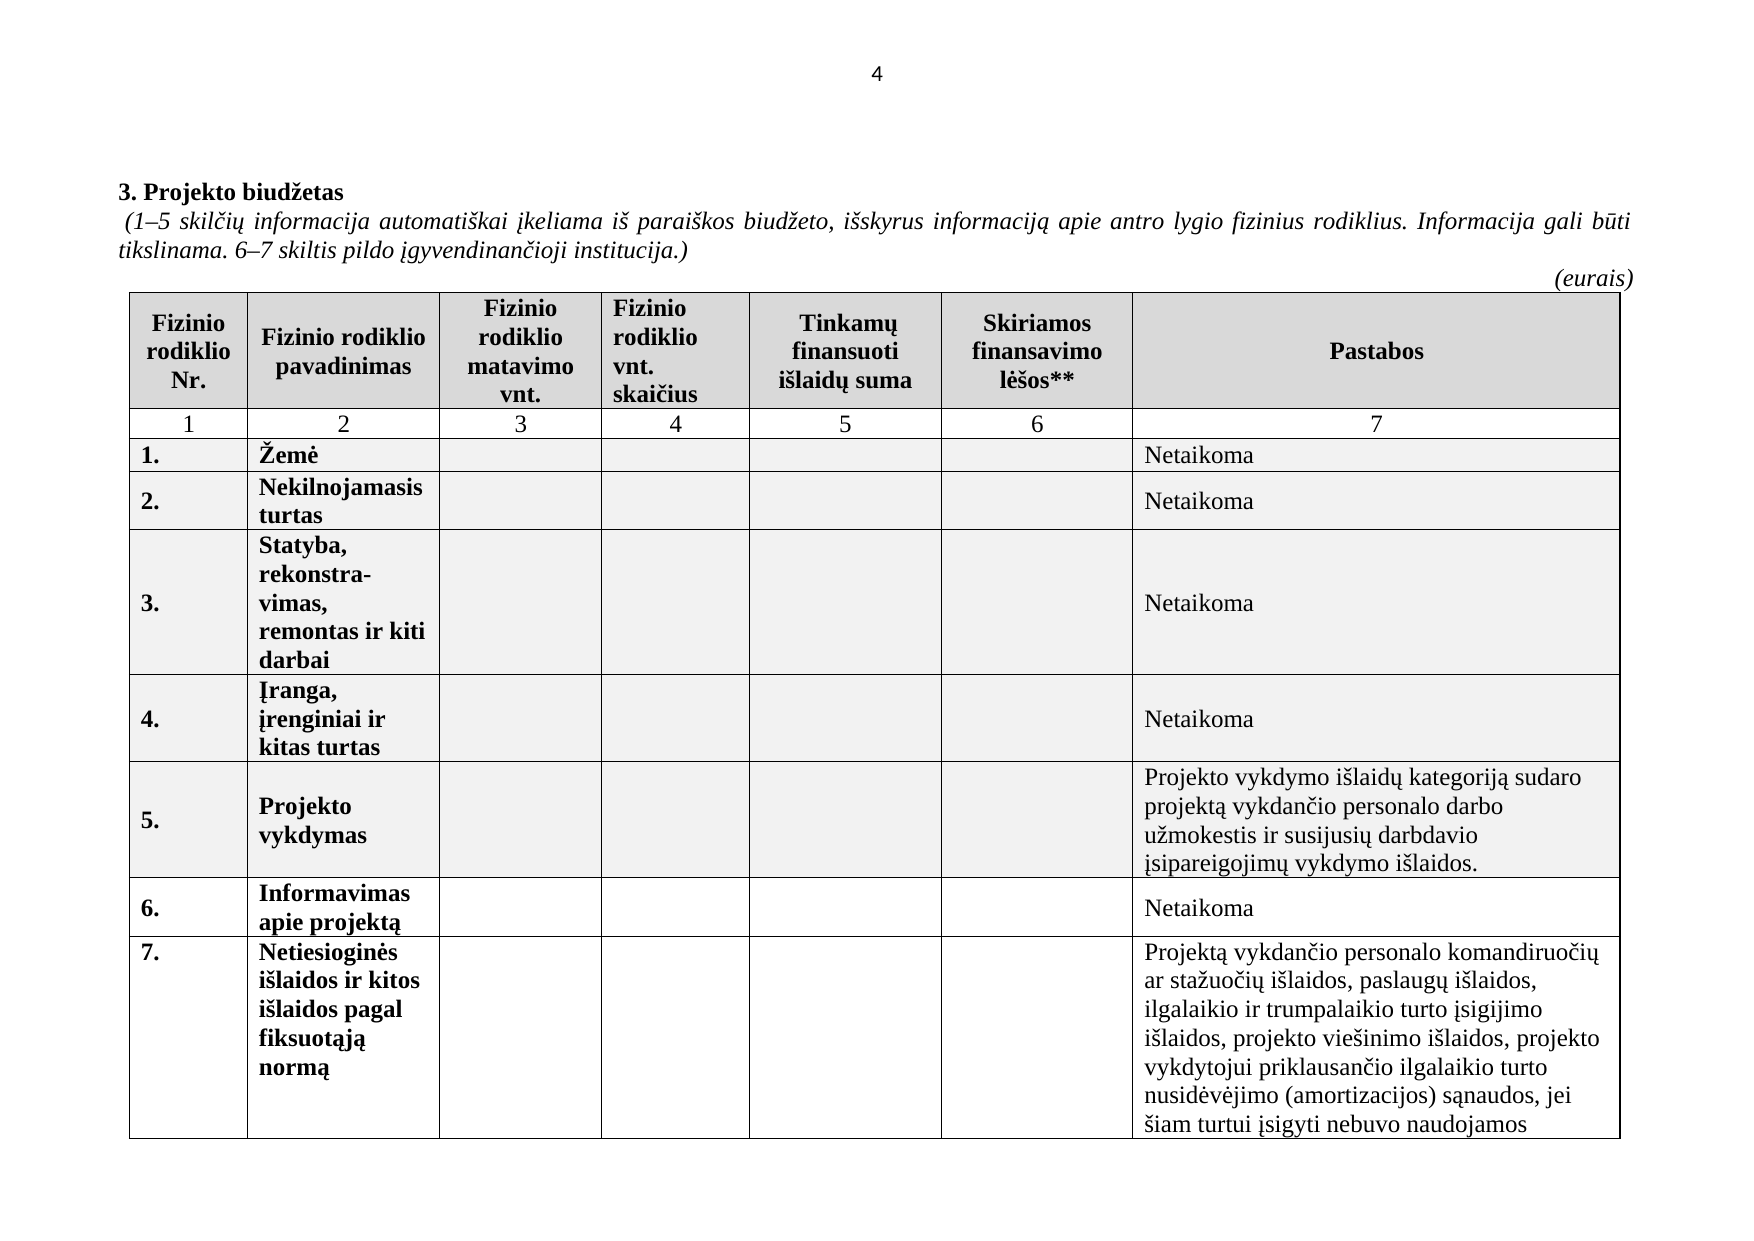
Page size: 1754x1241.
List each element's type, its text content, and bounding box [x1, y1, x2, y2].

table_cell Netaikoma [1133, 472, 1619, 529]
table_cell [602, 762, 749, 877]
table_cell Projektą vykdančio personalo komandiruočių ar stažuočių išlaidos, paslaugų išlaidos, ilgalaikio ir trumpalaikio turto įsigijimo išlaidos, projekto viešinimo išlaidos, projekto vykdytojui priklausančio ilgalaikio turto nusidėvėjimo (amortizacijos) sąnaudos, jei šiam turtui įsigyti nebuvo naudojamos [1133, 937, 1619, 1138]
table_cell [440, 439, 601, 471]
table_cell [942, 878, 1132, 936]
table_header Pastabos [1133, 293, 1619, 408]
table_cell Projekto vykdymas [248, 762, 439, 877]
table_cell [942, 439, 1132, 471]
table_cell [602, 530, 749, 674]
table_cell [602, 675, 749, 761]
table_cell [942, 472, 1132, 529]
table_cell Projekto vykdymo išlaidų kategoriją sudaro projektą vykdančio personalo darbo užmokestis ir susijusių darbdavio įsipareigojimų vykdymo išlaidos. [1133, 762, 1619, 877]
table_cell Netaikoma [1133, 878, 1619, 936]
table_cell [942, 675, 1132, 761]
table_cell [750, 472, 941, 529]
text (1–5 skilčių informacija automatiškai įkeliama iš paraiškos biudžeto, išskyrus informaciją apie antro lygio fizinius rodiklius. Informacija gali būti tikslinama. 6–7 skiltis pildo įgyvendinančioji institucija.) [118, 206, 1636, 263]
table_cell [440, 530, 601, 674]
table_cell Žemė [248, 439, 439, 471]
table_cell Netaikoma [1133, 439, 1619, 471]
table_cell 3. [130, 530, 247, 674]
table_cell Nekilnojamasis turtas [248, 472, 439, 529]
table_cell [440, 472, 601, 529]
table_cell 2. [130, 472, 247, 529]
text 3. Projekto biudžetas [118, 177, 1636, 206]
table_cell [602, 472, 749, 529]
table_cell 6 [942, 409, 1132, 438]
table_cell Įranga, įrenginiai ir kitas turtas [248, 675, 439, 761]
table_header Fizinio rodiklio matavimo vnt. [440, 293, 601, 408]
table_cell Netaikoma [1133, 675, 1619, 761]
table_header Fizinio rodiklio Nr. [130, 293, 247, 408]
table_cell 3 [440, 409, 601, 438]
table_header Skiriamos finansavimo lėšos** [942, 293, 1132, 408]
table_cell 4 [602, 409, 749, 438]
table_cell [750, 675, 941, 761]
table_cell [750, 762, 941, 877]
table_cell Informavimas apie projektą [248, 878, 439, 936]
table_cell [942, 530, 1132, 674]
table_cell [440, 675, 601, 761]
table_cell Statyba, rekonstra-vimas, remontas ir kiti darbai [248, 530, 439, 674]
text (eurais) [118, 263, 1636, 292]
table_cell Netaikoma [1133, 530, 1619, 674]
table_cell [750, 878, 941, 936]
table_cell 5. [130, 762, 247, 877]
table_cell [750, 937, 941, 1138]
table_cell 7. [130, 937, 247, 1138]
table_header Fizinio rodiklio pavadinimas [248, 293, 439, 408]
table_cell [440, 762, 601, 877]
table_cell 7 [1133, 409, 1619, 438]
table_cell 5 [750, 409, 941, 438]
table_cell [942, 762, 1132, 877]
table_cell [750, 439, 941, 471]
table_cell [942, 937, 1132, 1138]
table_cell [440, 937, 601, 1138]
table_cell [750, 530, 941, 674]
table_cell 4. [130, 675, 247, 761]
table_cell [602, 878, 749, 936]
table_cell 2 [248, 409, 439, 438]
table_header Fizinio rodiklio vnt. skaičius [602, 293, 749, 408]
table_cell [602, 937, 749, 1138]
table_cell Netiesioginės išlaidos ir kitos išlaidos pagal fiksuotąją normą [248, 937, 439, 1138]
table_header Tinkamų finansuoti išlaidų suma [750, 293, 941, 408]
table_cell 6. [130, 878, 247, 936]
table_cell 1. [130, 439, 247, 471]
table_cell 1 [130, 409, 247, 438]
table_cell [602, 439, 749, 471]
table_cell [440, 878, 601, 936]
